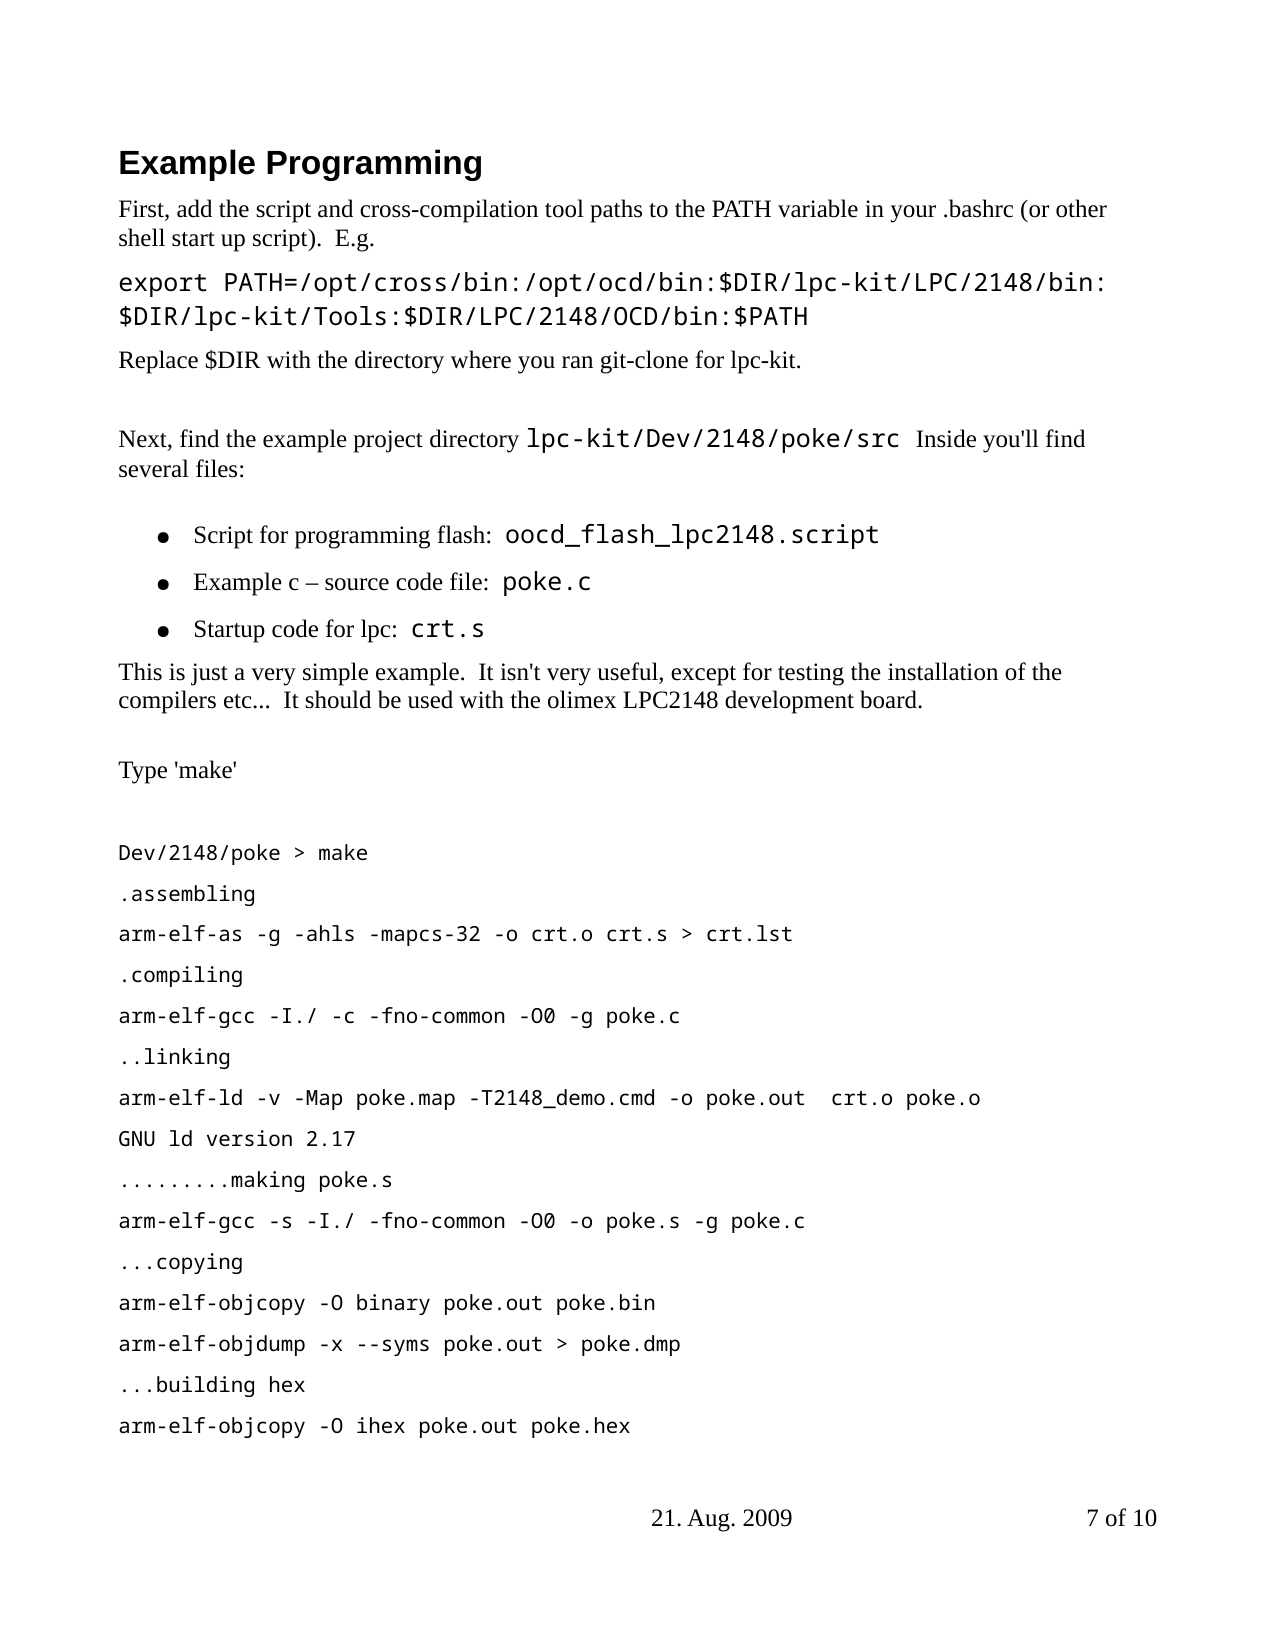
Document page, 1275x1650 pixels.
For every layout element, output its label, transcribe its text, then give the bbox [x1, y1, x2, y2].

text Type 'make' [118, 756, 1157, 784]
text arm-elf-objcopy -O binary poke.out poke.bin [118, 1288, 1157, 1316]
text .compiling [118, 961, 1157, 989]
text ...copying [118, 1247, 1157, 1276]
text arm-elf-objcopy -O ihex poke.out poke.hex [118, 1411, 1157, 1439]
list Example c – source code file: poke.c [156, 564, 1157, 598]
text This is just a very simple example. It isn't very useful, except for testing the installation of the compilers etc... It should be used with the olimex LPC2148 development board. [118, 657, 1157, 714]
text export PATH=/opt/cross/bin:/opt/ocd/bin:$DIR/lpc-kit/LPC/2148/bin:$DIR/lpc-kit/Tools:$DIR/LPC/2148/OCD/bin:$PATH [118, 264, 1157, 332]
text .........making poke.s [118, 1165, 1157, 1194]
text arm-elf-gcc -s -I./ -fno-common -O0 -o poke.s -g poke.c [118, 1206, 1157, 1234]
text GNU ld version 2.17 [118, 1124, 1157, 1153]
list Script for programming flash: oocd_flash_lpc2148.script [156, 517, 1157, 551]
text First, add the script and cross-compilation tool paths to the PATH variable in your .bashrc (or other shell start up script). E.g. [118, 194, 1157, 252]
text arm-elf-ld -v -Map poke.map -T2148_demo.cmd -o poke.out crt.o poke.o [118, 1083, 1157, 1112]
text .assembling [118, 879, 1157, 907]
text Replace $DIR with the directory where you ran git-clone for lpc-kit. [118, 345, 1157, 374]
text ...building hex [118, 1370, 1157, 1398]
text arm-elf-objdump -x --syms poke.out > poke.dmp [118, 1329, 1157, 1357]
text arm-elf-gcc -I./ -c -fno-common -O0 -g poke.c [118, 1001, 1157, 1030]
text Dev/2148/poke > make [118, 838, 1157, 866]
text ..linking [118, 1042, 1157, 1071]
text Next, find the example project directory lpc-kit/Dev/2148/poke/src Inside you'll find several files: [118, 420, 1157, 483]
text arm-elf-as -g -ahls -mapcs-32 -o crt.o crt.s > crt.lst [118, 919, 1157, 948]
list Startup code for lpc: crt.s [156, 610, 1157, 644]
subtitle Example Programming [118, 143, 1157, 182]
